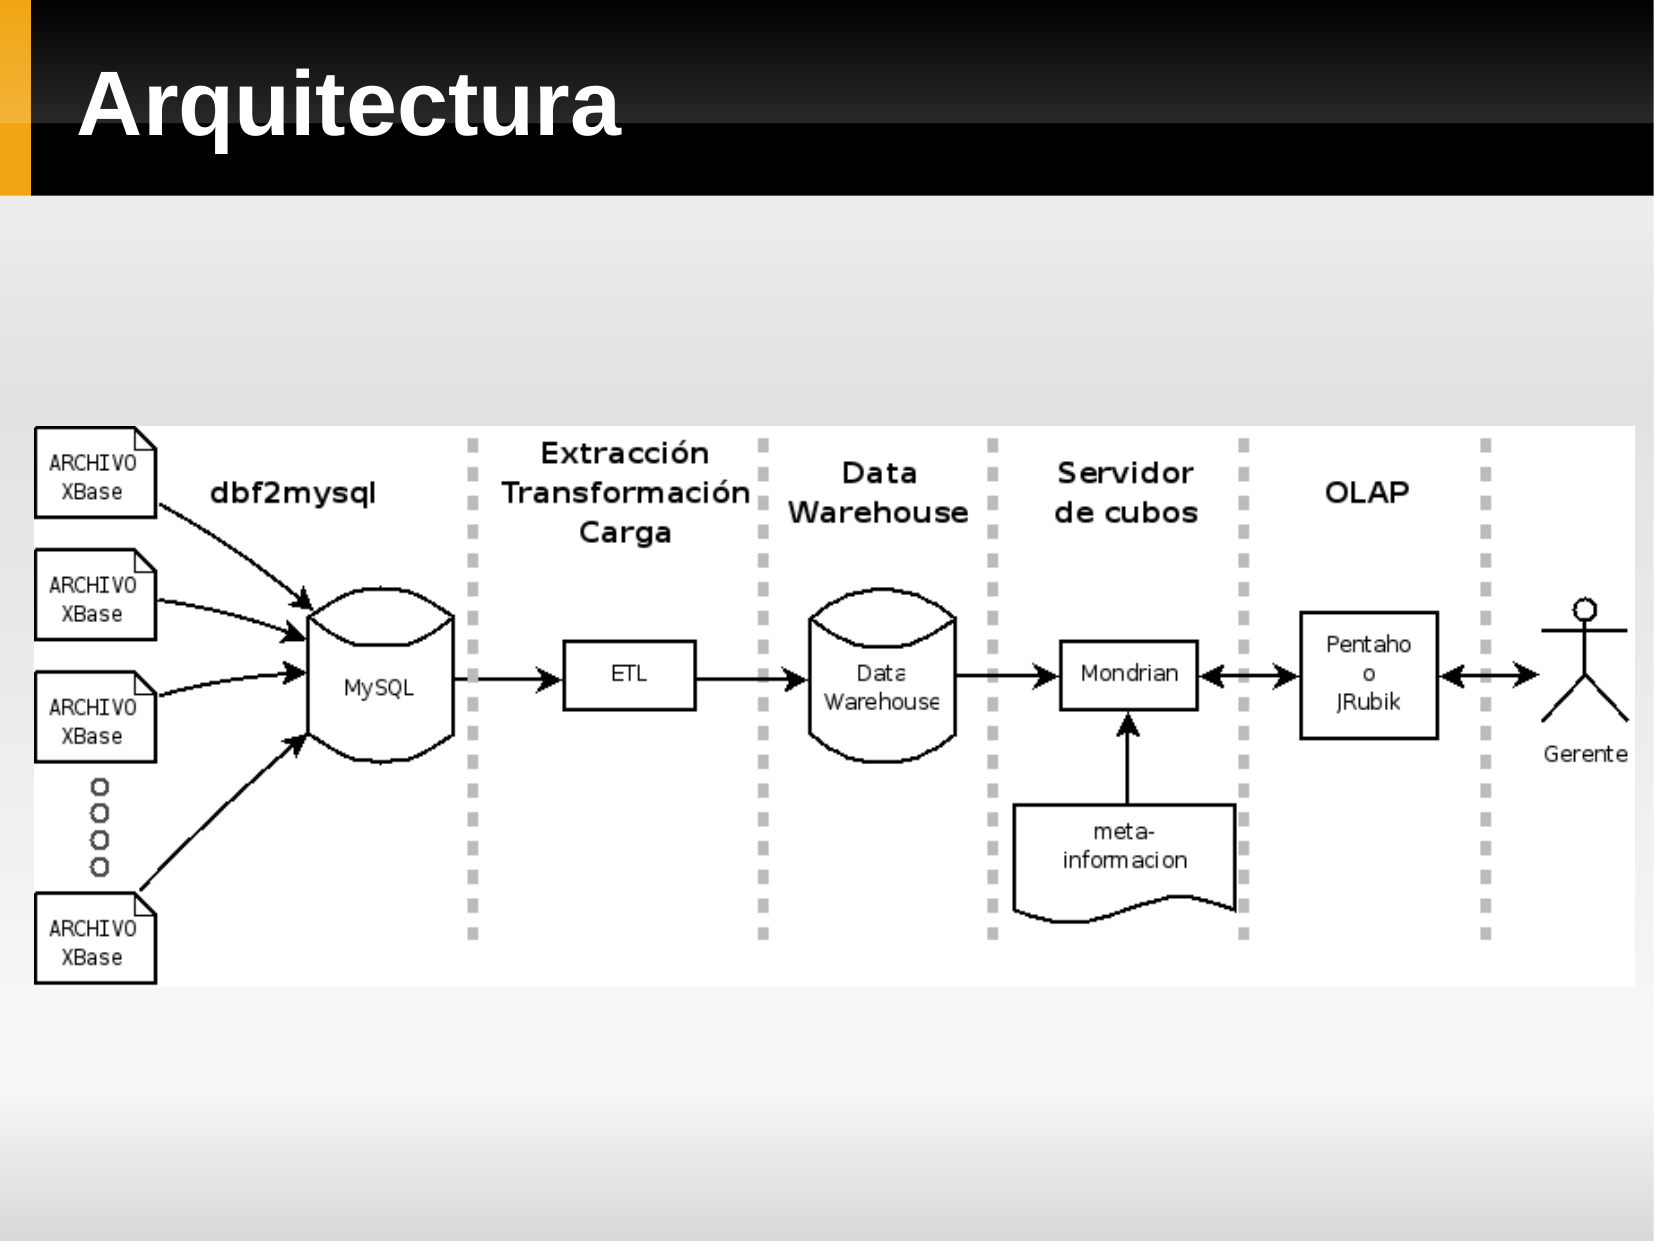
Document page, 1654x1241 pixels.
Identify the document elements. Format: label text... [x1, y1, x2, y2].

picture [0, 0, 1654, 1241]
title Arquitectura [76, 0, 1565, 208]
